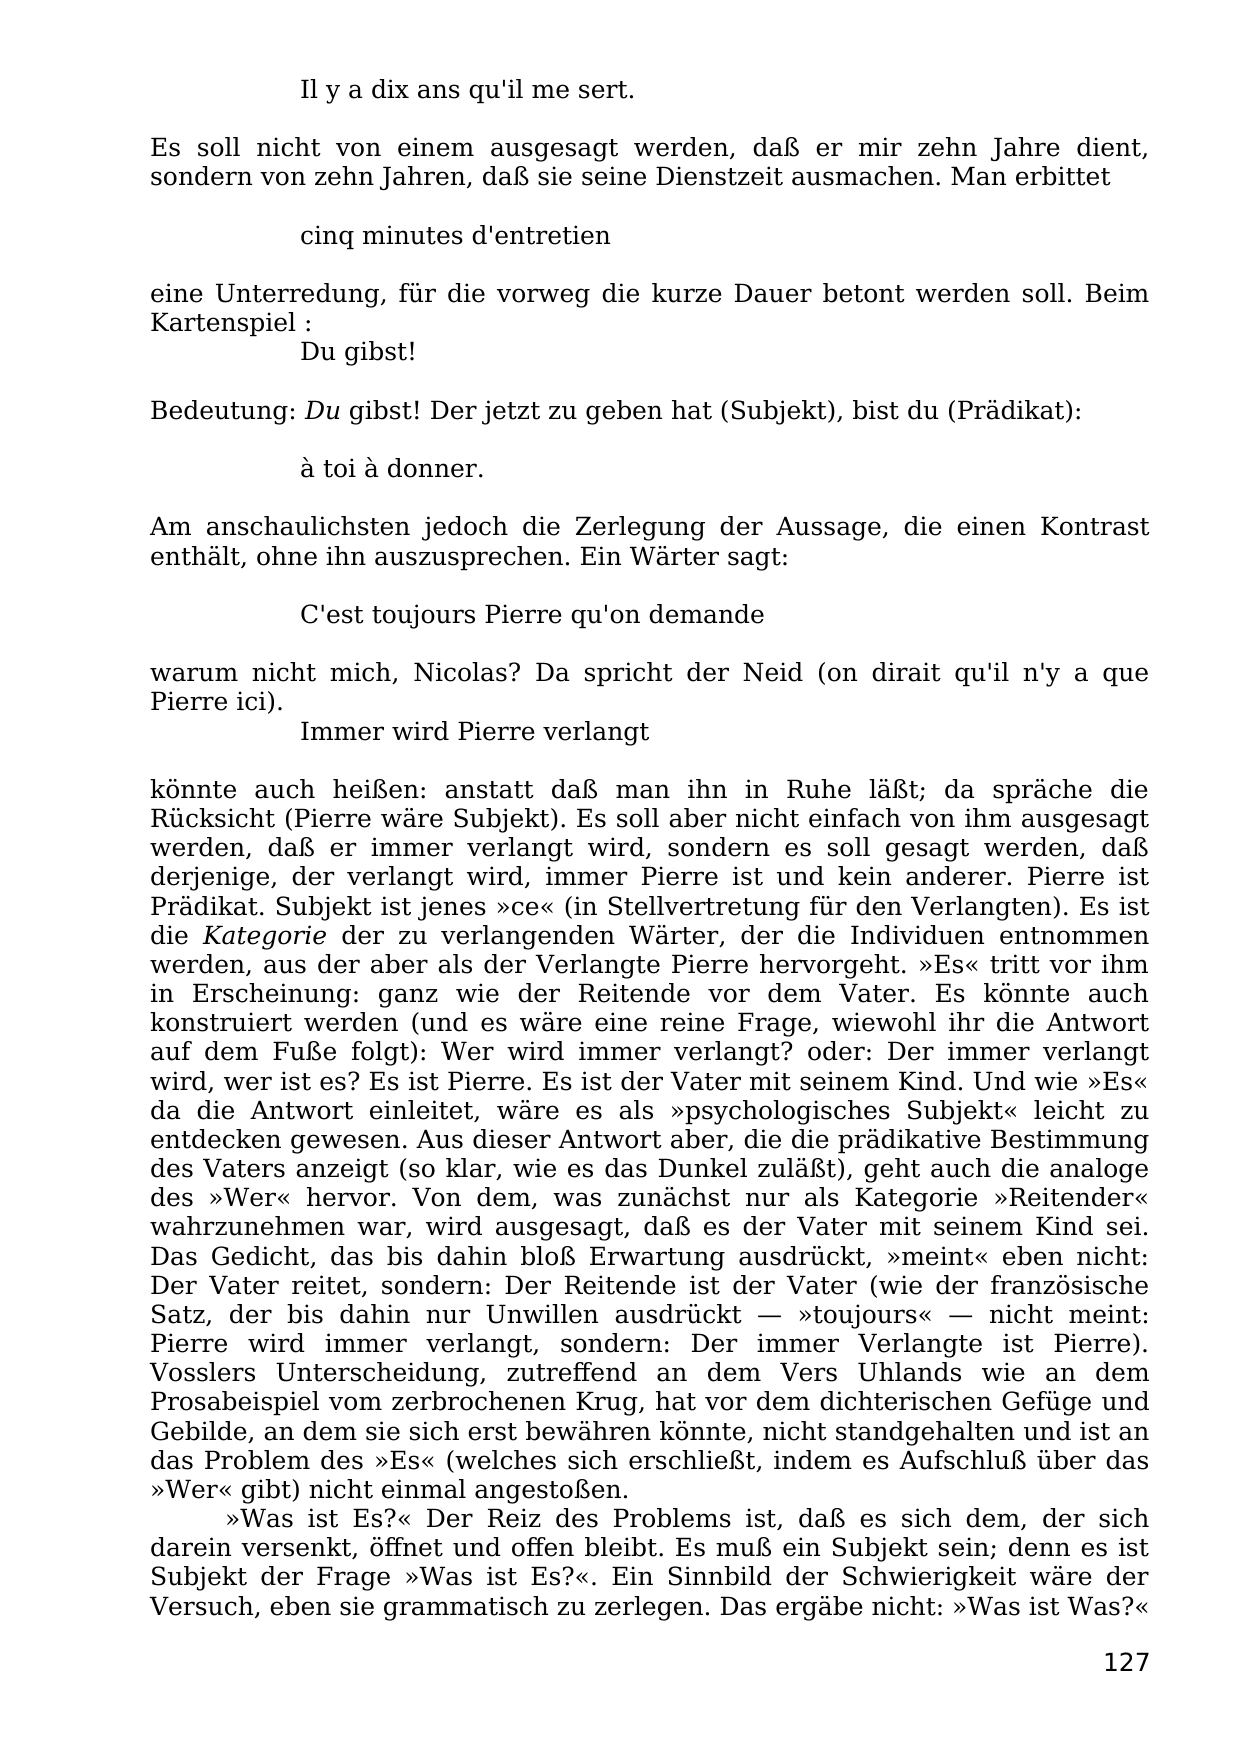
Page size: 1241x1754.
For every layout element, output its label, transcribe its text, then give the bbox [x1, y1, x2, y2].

text à toi à donner. [300, 454, 1151, 483]
text eine Unterredung, für die vorweg die kurze Dauer betont werden soll. Beim Kartenspiel : [150, 279, 1151, 337]
text könnte auch heißen: anstatt daß man ihn in Ruhe läßt; da spräche die Rücksicht (Pierre wäre Subjekt). Es soll aber nicht einfach von ihm ausgesagt werden, daß er immer verlangt wird, sondern es soll gesagt werden, daß derjenige, der verlangt wird, immer Pierre ist und kein anderer. Pierre ist Prädikat. Subjekt ist jenes »ce« (in Stellvertretung für den Verlangten). Es ist die Kategorie der zu verlangenden Wärter, der die Individuen entnommen werden, aus der aber als der Verlangte Pierre hervorgeht. »Es« tritt vor ihm in Erscheinung: ganz wie der Reitende vor dem Vater. Es könnte auch konstruiert werden (und es wäre eine reine Frage, wiewohl ihr die Antwort auf dem Fuße folgt): Wer wird immer verlangt? oder: Der immer verlangt wird, wer ist es? Es ist Pierre. Es ist der Vater mit seinem Kind. Und wie »Es« da die Antwort einleitet, wäre es als »psychologisches Subjekt« leicht zu entdecken gewesen. Aus dieser Antwort aber, die die prädikative Bestimmung des Vaters anzeigt (so klar, wie es das Dunkel zuläßt), geht auch die analoge des »Wer« hervor. Von dem, was zunächst nur als Kategorie »Reitender« wahrzunehmen war, wird ausgesagt, daß es der Vater mit seinem Kind sei. Das Gedicht, das bis dahin bloß Erwartung ausdrückt, »meint« eben nicht: Der Vater reitet, sondern: Der Reitende ist der Vater (wie der französische Satz, der bis dahin nur Unwillen ausdrückt — »toujours« — nicht meint: Pierre wird immer verlangt, sondern: Der immer Verlangte ist Pierre). Vosslers Unterscheidung, zutreffend an dem Vers Uhlands wie an dem Prosabeispiel vom zerbrochenen Krug, hat vor dem dichterischen Gefüge und Gebilde, an dem sie sich erst bewähren könnte, nicht standgehalten und ist an das Problem des »Es« (welches sich erschließt, indem es Aufschluß über das »Wer« gibt) nicht einmal angestoßen. [150, 775, 1151, 1504]
text Bedeutung: Du gibst! Der jetzt zu geben hat (Subjekt), bist du (Prädikat): [150, 396, 1151, 425]
text warum nicht mich, Nicolas? Da spricht der Neid (on dirait qu'il n'y a que Pierre ici). [150, 658, 1151, 717]
text C'est toujours Pierre qu'on demande [300, 600, 1151, 629]
text cinq minutes d'entretien [300, 221, 1151, 250]
text Immer wird Pierre verlangt [300, 717, 1151, 746]
text Am anschaulichsten jedoch die Zerlegung der Aussage, die einen Kontrast enthält, ohne ihn auszusprechen. Ein Wärter sagt: [150, 512, 1151, 571]
text Es soll nicht von einem ausgesagt werden, daß er mir zehn Jahre dient, sondern von zehn Jahren, daß sie seine Dienstzeit ausmachen. Man erbittet [150, 133, 1151, 192]
text Du gibst! [300, 337, 1151, 367]
text Il y a dix ans qu'il me sert. [300, 75, 1151, 104]
text »Was ist Es?« Der Reiz des Problems ist, daß es sich dem, der sich darein versenkt, öffnet und offen bleibt. Es muß ein Subjekt sein; denn es ist Subjekt der Frage »Was ist Es?«. Ein Sinnbild der Schwierigkeit wäre der Versuch, eben sie grammatisch zu zerlegen. Das ergäbe nicht: »Was ist Was?« [150, 1504, 1151, 1621]
